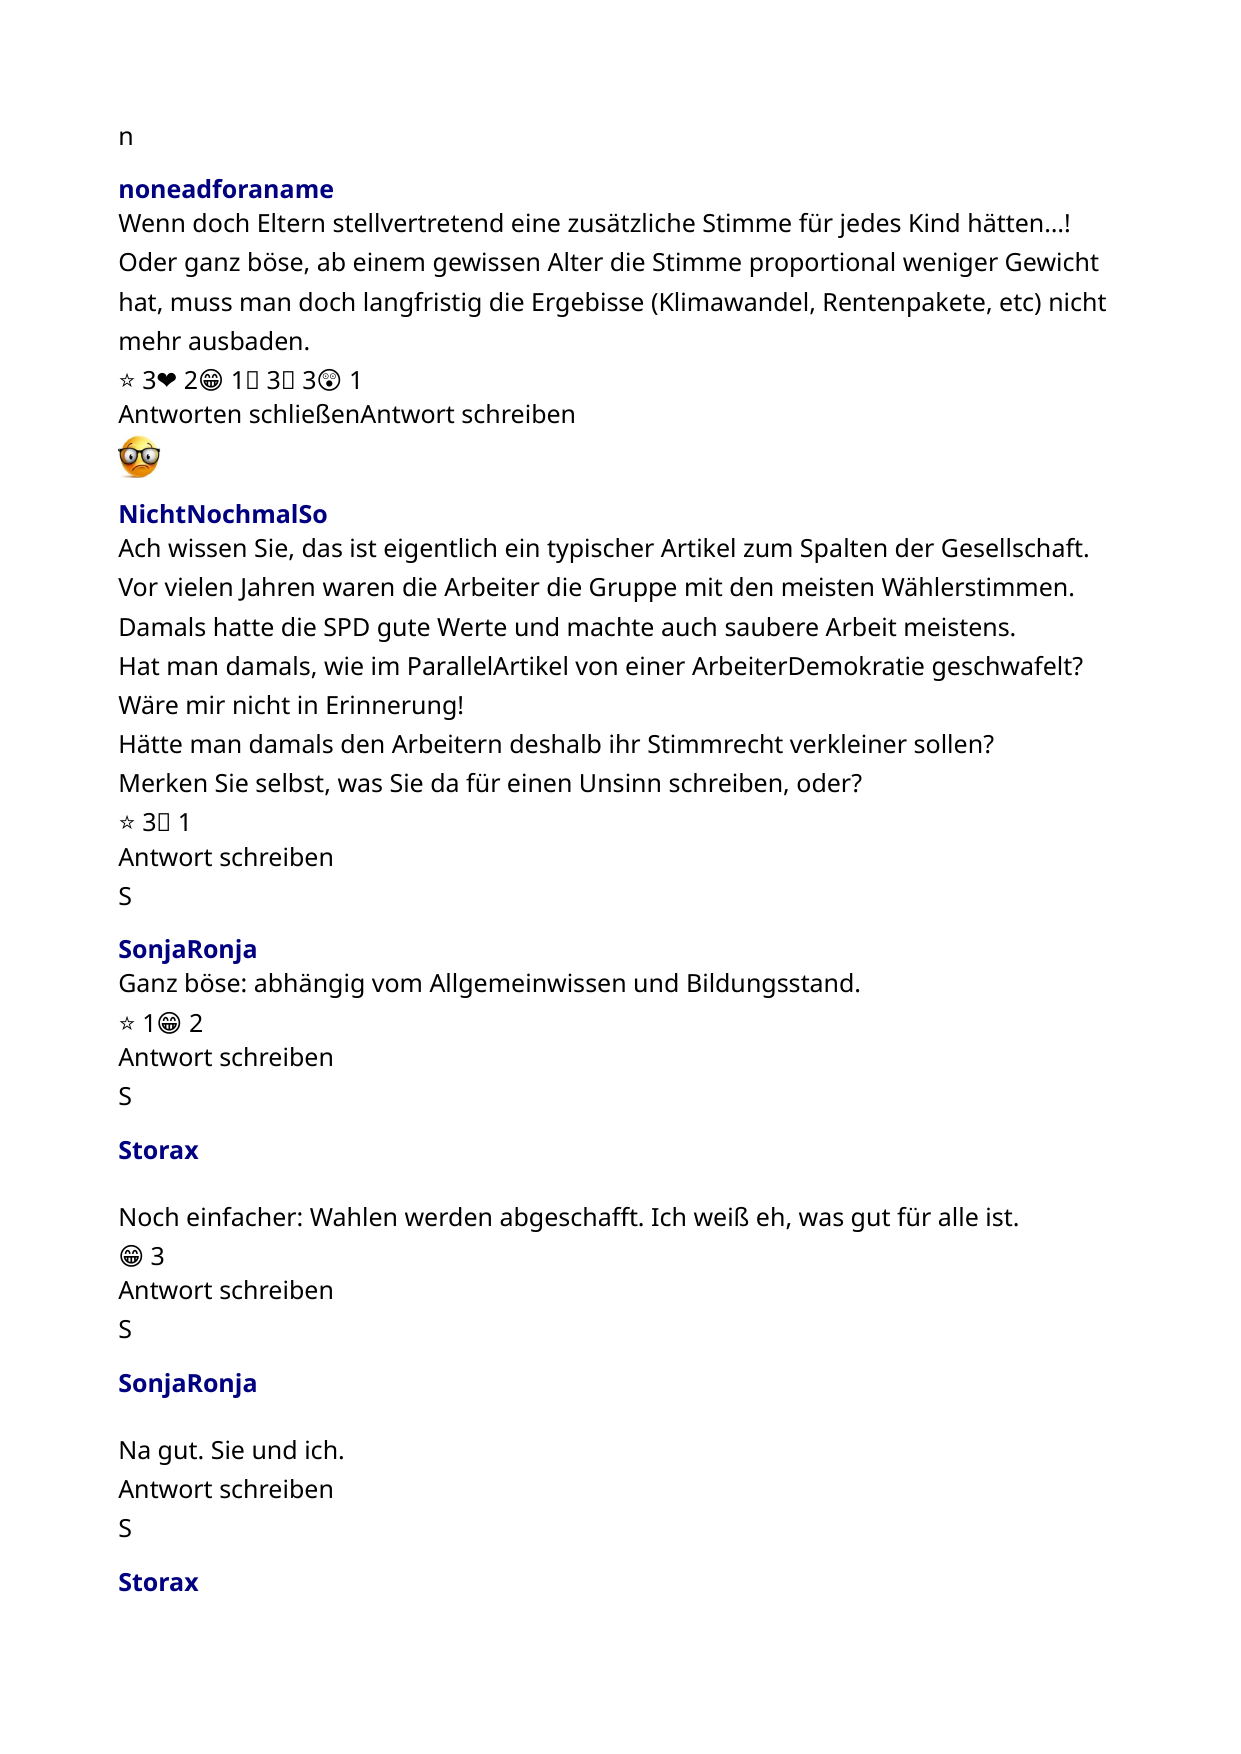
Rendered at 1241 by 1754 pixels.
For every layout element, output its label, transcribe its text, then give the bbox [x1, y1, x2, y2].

text S [118, 1078, 1122, 1113]
subtitle SonjaRonja [118, 932, 1122, 966]
text ⭐️ 1😁 2 [118, 1005, 1122, 1039]
subtitle Storax [118, 1565, 1122, 1599]
subtitle SonjaRonja [118, 1366, 1122, 1399]
text Noch einfacher: Wahlen werden abgeschafft. Ich weiß eh, was gut für alle ist. [118, 1199, 1122, 1233]
text ⭐️ 3❤️ 2😁 1🙁 3🤨 3😲 1 [118, 363, 1122, 397]
text S [118, 1312, 1122, 1346]
text Ganz böse: abhängig vom Allgemeinwissen und Bildungsstand. [118, 966, 1122, 1000]
text ⭐️ 3🤨 1 [118, 805, 1122, 839]
subtitle NichtNochmalSo [118, 497, 1122, 531]
text S [118, 878, 1122, 912]
text Antworten schließenAntwort schreiben [118, 397, 1122, 431]
subtitle noneadforaname [118, 172, 1122, 206]
text 😁 3 [118, 1238, 1122, 1273]
text Antwort schreiben [118, 1039, 1122, 1073]
text Wenn doch Eltern stellvertretend eine zusätzliche Stimme für jedes Kind hätten…! [118, 206, 1122, 240]
text Antwort schreiben [118, 1472, 1122, 1506]
picture [118, 435, 161, 478]
text Antwort schreiben [118, 839, 1122, 873]
text n [118, 118, 1122, 152]
text Antwort schreiben [118, 1273, 1122, 1307]
text Oder ganz böse, ab einem gewissen Alter die Stimme proportional weniger Gewicht hat, muss man doch langfristig die Ergebisse (Klimawandel, Rentenpakete, etc) nicht mehr ausbaden. [118, 245, 1122, 357]
text S [118, 1511, 1122, 1545]
text Na gut. Sie und ich. [118, 1433, 1122, 1467]
text Ach wissen Sie, das ist eigentlich ein typischer Artikel zum Spalten der Gesellschaft. Vor vielen Jahren waren die Arbeiter die Gruppe mit den meisten Wählerstimmen. Damals hatte die SPD gute Werte und machte auch saubere Arbeit meistens. Hat man damals, wie im ParallelArtikel von einer ArbeiterDemokratie geschwafelt? Wäre mir nicht in Erinnerung! Hätte man damals den Arbeitern deshalb ihr Stimmrecht verkleiner sollen? Merken Sie selbst, was Sie da für einen Unsinn schreiben, oder? [118, 531, 1122, 800]
subtitle Storax [118, 1132, 1122, 1166]
